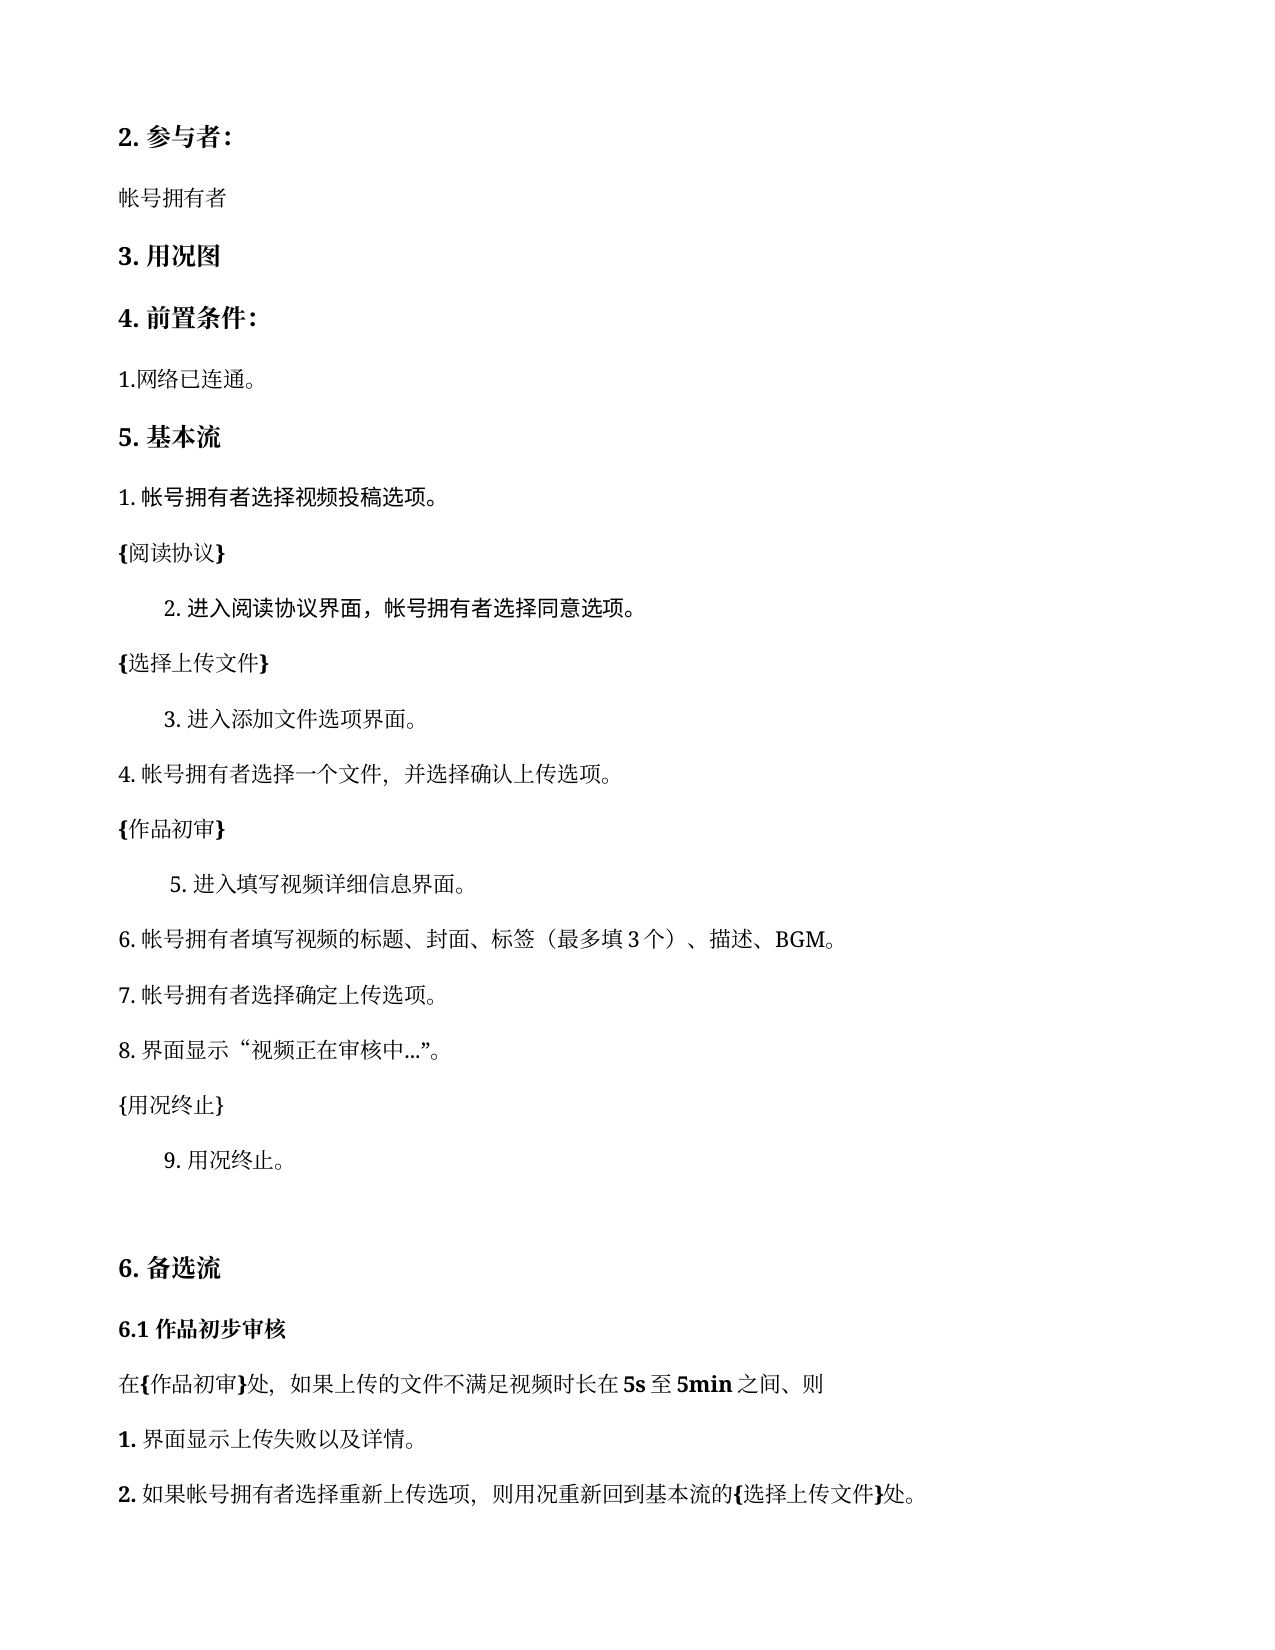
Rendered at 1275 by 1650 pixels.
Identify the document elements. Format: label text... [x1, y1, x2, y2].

text 7. 帐号拥有者选择确定上传选项。 [118, 978, 1157, 1009]
text {阅读协议} [118, 536, 1157, 567]
text 9. 用况终止。 [118, 1143, 1157, 1175]
text 5. 进入填写视频详细信息界面。 [118, 867, 1157, 899]
text 2. 参与者： [118, 118, 1157, 154]
text 1. 帐号拥有者选择视频投稿选项。 [118, 480, 1157, 512]
text {用况终止} [118, 1088, 1157, 1120]
text {作品初审} [118, 812, 1157, 844]
text 2. 如果帐号拥有者选择重新上传选项，则用况重新回到基本流的{选择上传文件}处。 [118, 1478, 1157, 1509]
text 4. 前置条件： [118, 299, 1157, 335]
text 8. 界面显示“视频正在审核中...”。 [118, 1033, 1157, 1065]
text {选择上传文件} [118, 647, 1157, 678]
text 6. 帐号拥有者填写视频的标题、封面、标签（最多填3个）、描述、BGM。 [118, 923, 1157, 954]
text 6.1 作品初步审核 [118, 1312, 1157, 1344]
text 在{作品初审}处，如果上传的文件不满足视频时长在5s至5min之间、则 [118, 1367, 1157, 1399]
text 2. 进入阅读协议界面，帐号拥有者选择同意选项。 [118, 591, 1157, 623]
text 3. 用况图 [118, 236, 1157, 272]
text 5. 基本流 [118, 417, 1157, 453]
text 4. 帐号拥有者选择一个文件，并选择确认上传选项。 [118, 757, 1157, 789]
text 1.网络已连通。 [118, 362, 1157, 394]
text 1. 界面显示上传失败以及详情。 [118, 1422, 1157, 1454]
text 帐号拥有者 [118, 181, 1157, 213]
text 3. 进入添加文件选项界面。 [118, 702, 1157, 733]
text 6. 备选流 [118, 1249, 1157, 1285]
